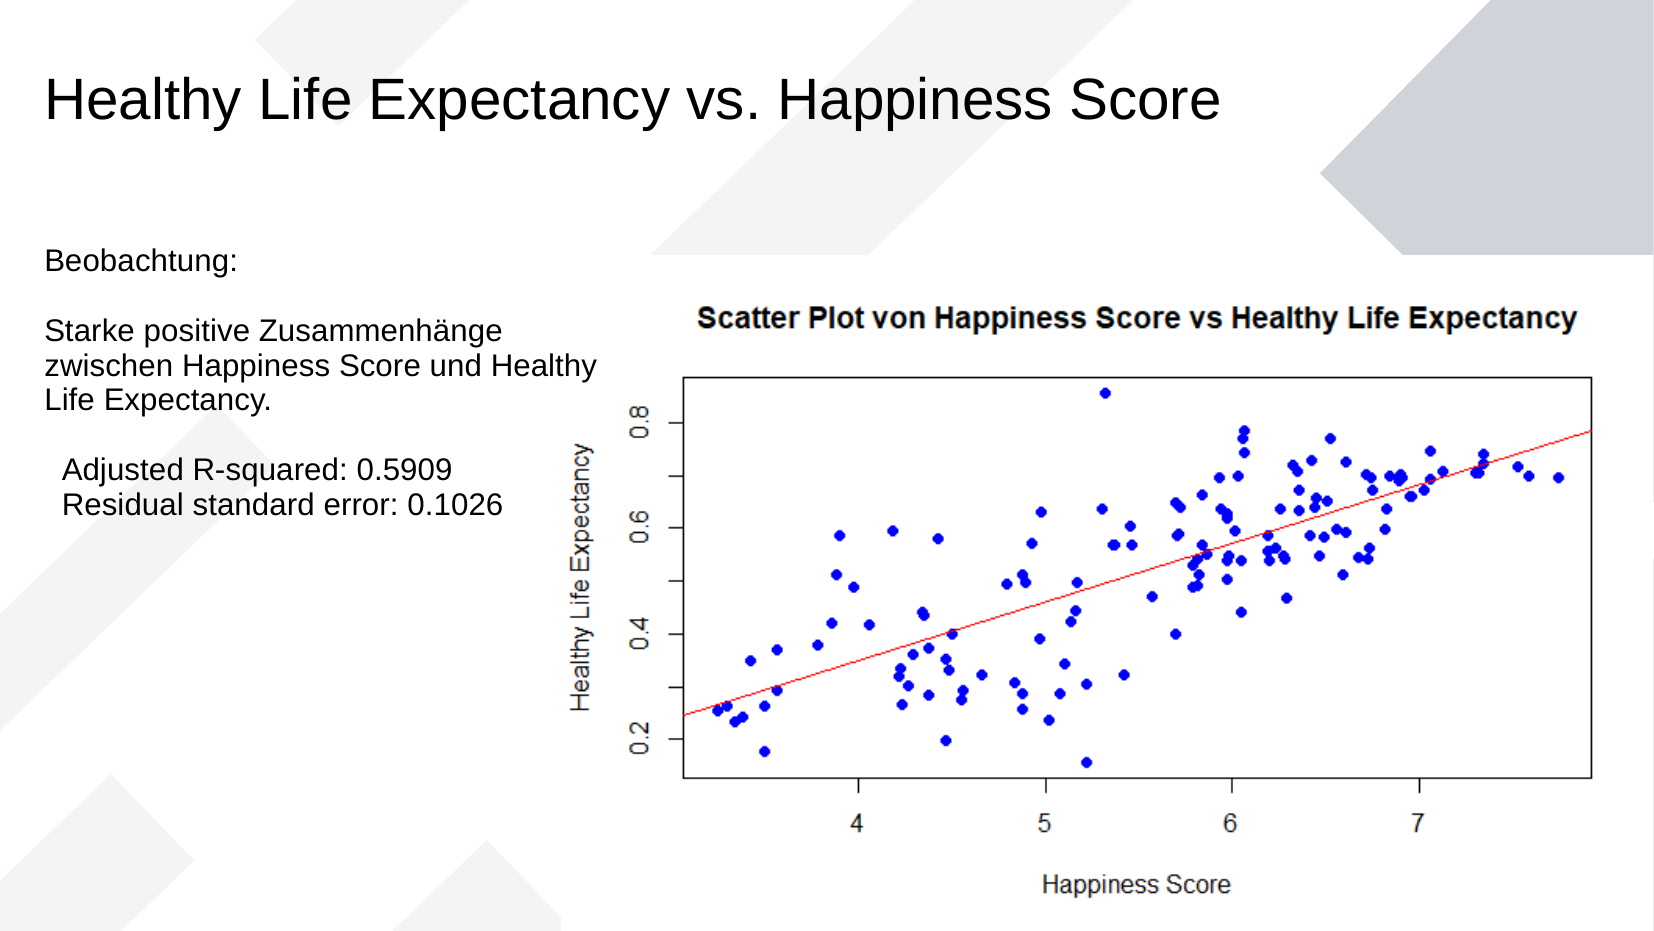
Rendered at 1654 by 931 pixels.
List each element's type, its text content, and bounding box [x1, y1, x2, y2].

text_box Beobachtung: Starke positive Zusammenhänge zwischen Happiness Score und Healthy Life Expectancy. Adjusted R-squared: 0.5909 Residual standard error: 0.1026 [29, 236, 638, 916]
text_box Healthy Life Expectancy vs. Happiness Score [29, 59, 1270, 204]
picture [561, 255, 1654, 931]
